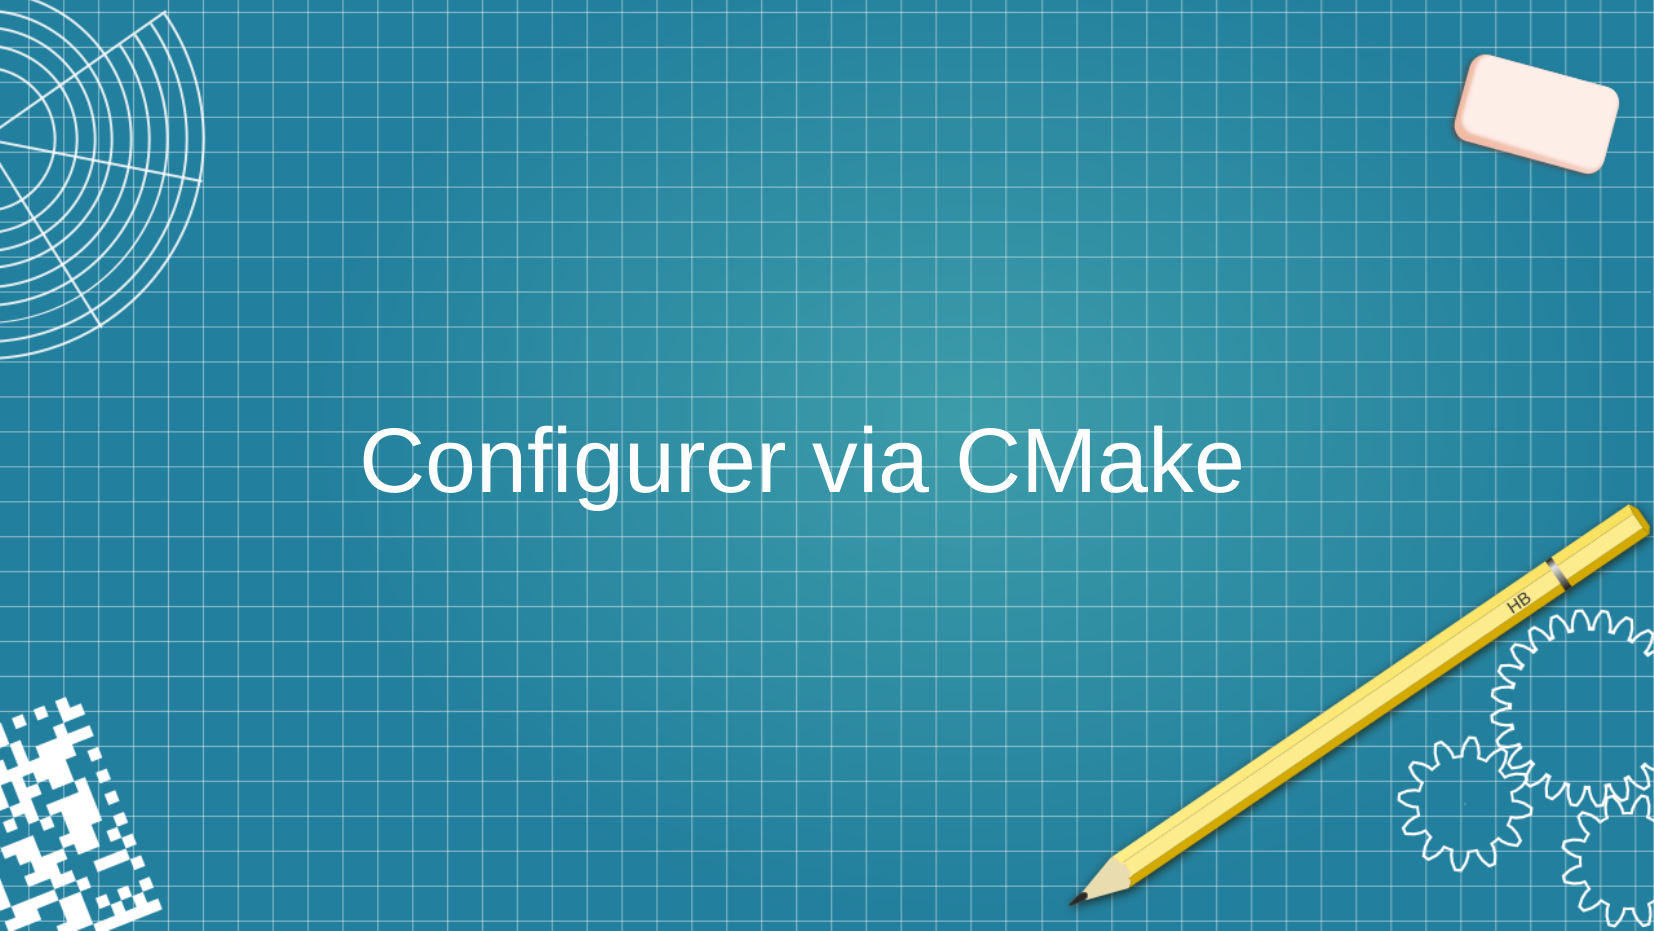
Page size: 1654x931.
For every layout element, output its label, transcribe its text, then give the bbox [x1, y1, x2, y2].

picture [0, 0, 1654, 931]
title Configurer via CMake [59, 354, 1548, 567]
